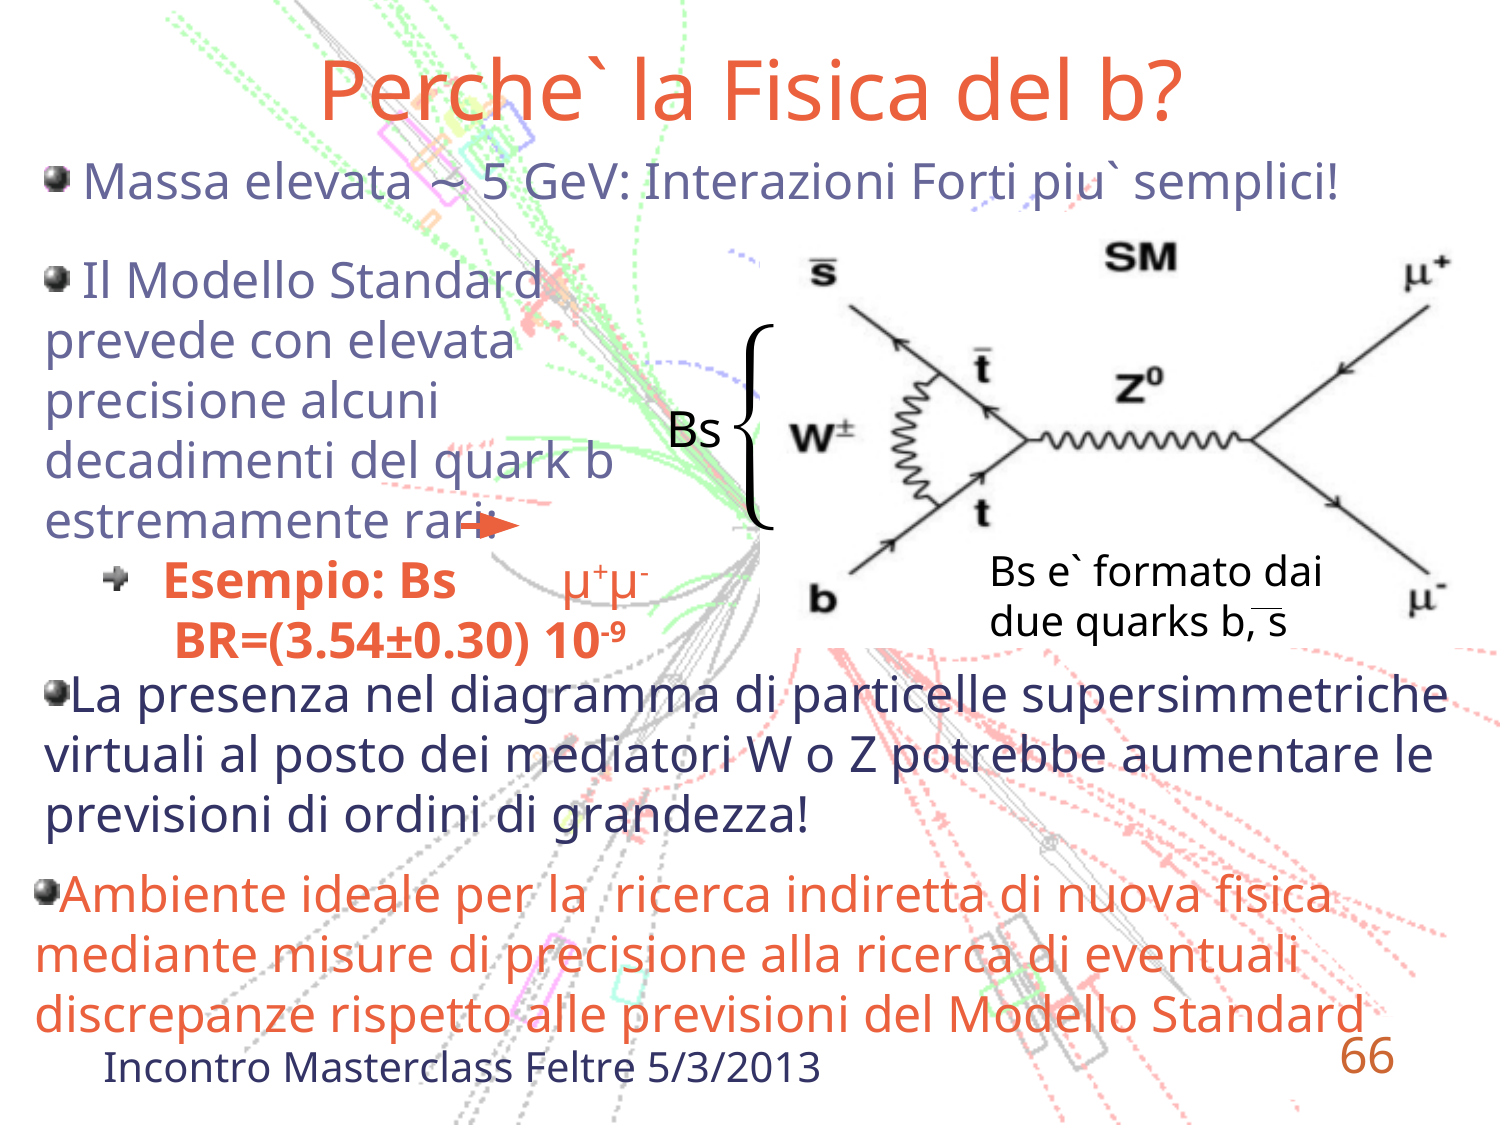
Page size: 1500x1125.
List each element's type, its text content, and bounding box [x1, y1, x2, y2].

text_box Bs [626, 389, 685, 465]
picture [0, 0, 1500, 1125]
text_box Ambiente ideale per la ricerca indiretta di nuova fisica mediante misure di precisione alla ricerca di eventuali discrepanze rispetto alle previsioni del Modello Standard [19, 854, 1500, 1095]
text_box La presenza nel diagramma di particelle supersimmetriche virtuali al posto dei mediatori W o Z potrebbe aumentare le previsioni di ordini di grandezza! [29, 655, 1500, 851]
text_box Massa elevata ∼ 5 GeV: Interazioni Forti piu` semplici! [29, 141, 1447, 265]
text_box Bs e` formato dai due quarks b, s [974, 537, 1388, 653]
text_box { [685, 279, 837, 535]
title Perche` la Fisica del b? [8, 1, 1493, 175]
text_box Il Modello Standard prevede con elevata precisione alcuni decadimenti del quark b estremamente rari: Esempio: Bs μ+μ- BR=(3.54±0.30) 10-9 [29, 265, 739, 655]
